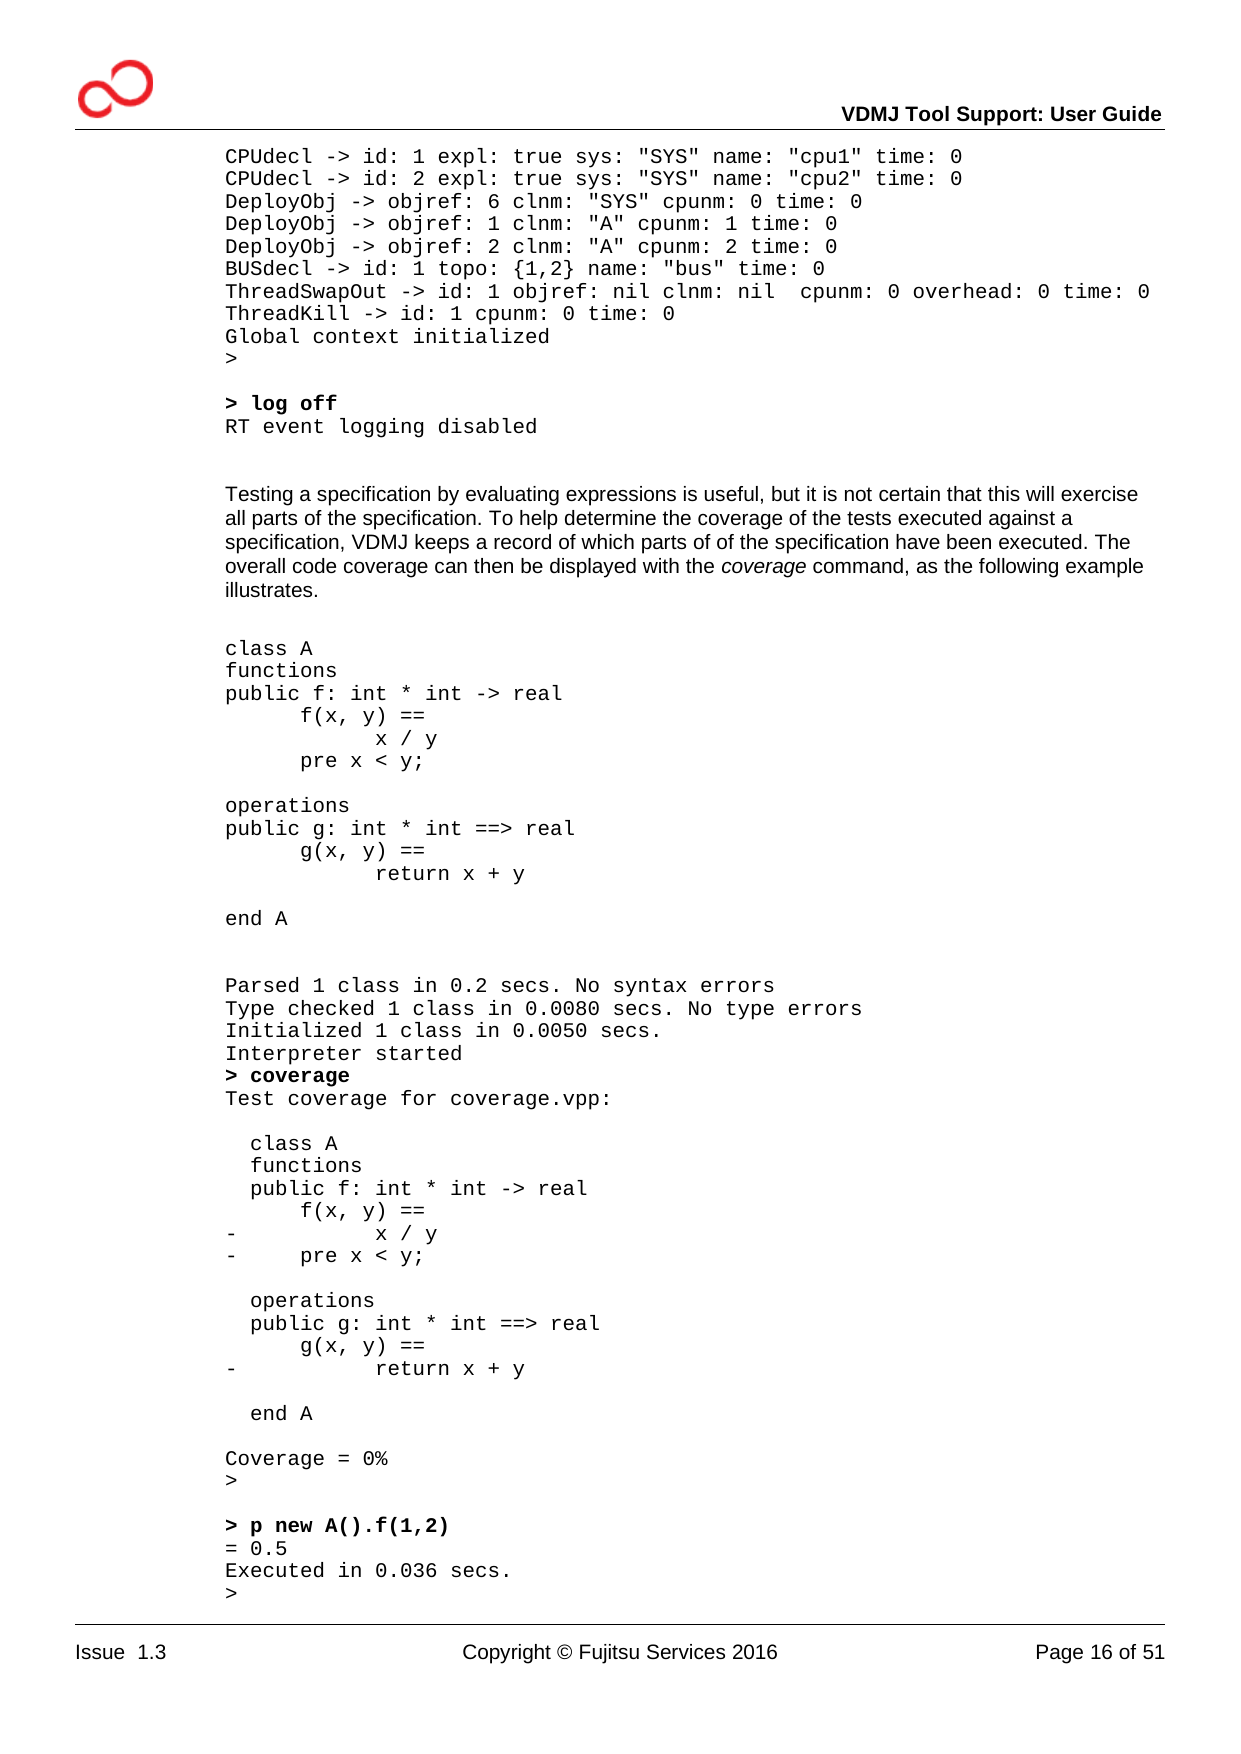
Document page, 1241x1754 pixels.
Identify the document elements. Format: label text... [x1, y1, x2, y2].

text - pre x < y; [225, 1245, 1165, 1267]
text end A [225, 907, 1165, 930]
text operations [225, 1290, 1165, 1312]
text > [225, 1470, 1165, 1492]
text f(x, y) == [225, 705, 1165, 727]
text Type checked 1 class in 0.0080 secs. No type errors [225, 997, 1165, 1020]
text Test coverage for coverage.vpp: [225, 1087, 1165, 1110]
text return x + y [225, 862, 1165, 885]
text ThreadKill -> id: 1 cpunm: 0 time: 0 [225, 303, 1165, 325]
text end A [225, 1402, 1165, 1425]
text DeployObj -> objref: 2 clnm: "A" cpunm: 2 time: 0 [225, 235, 1165, 258]
text pre x < y; [225, 750, 1165, 772]
text BUSdecl -> id: 1 topo: {1,2} name: "bus" time: 0 [225, 258, 1165, 280]
text class A [225, 1132, 1165, 1155]
text RT event logging disabled [225, 415, 1165, 438]
text Executed in 0.036 secs. [225, 1560, 1165, 1582]
text > log off [225, 393, 1165, 415]
text > coverage [225, 1065, 1165, 1087]
text > [225, 348, 1165, 370]
text Interpreter started [225, 1042, 1165, 1065]
text f(x, y) == [225, 1200, 1165, 1222]
text Testing a specification by evaluating expressions is useful, but it is not certain that this will exercise all parts of the specification. To help determine the coverage of the tests executed against a specification, VDMJ keeps a record of which parts of of the specification have been executed. The overall code coverage can then be displayed with the coverage command, as the following example illustrates. [225, 483, 1165, 602]
text public f: int * int -> real [225, 682, 1165, 705]
text operations [225, 795, 1165, 817]
text - return x + y [225, 1357, 1165, 1380]
text public g: int * int ==> real [225, 1312, 1165, 1335]
text functions [225, 660, 1165, 682]
text functions [225, 1155, 1165, 1177]
text Initialized 1 class in 0.0050 secs. [225, 1020, 1165, 1042]
text = 0.5 [225, 1537, 1165, 1560]
text DeployObj -> objref: 1 clnm: "A" cpunm: 1 time: 0 [225, 213, 1165, 235]
text Coverage = 0% [225, 1447, 1165, 1470]
text DeployObj -> objref: 6 clnm: "SYS" cpunm: 0 time: 0 [225, 190, 1165, 213]
text Parsed 1 class in 0.2 secs. No syntax errors [225, 975, 1165, 997]
text CPUdecl -> id: 2 expl: true sys: "SYS" name: "cpu2" time: 0 [225, 168, 1165, 190]
text public g: int * int ==> real [225, 817, 1165, 840]
text > [225, 1582, 1165, 1605]
text g(x, y) == [225, 840, 1165, 862]
text - x / y [225, 1222, 1165, 1245]
text > p new A().f(1,2) [225, 1515, 1165, 1537]
text public f: int * int -> real [225, 1177, 1165, 1200]
text g(x, y) == [225, 1335, 1165, 1357]
text Global context initialized [225, 325, 1165, 348]
picture [78, 52, 153, 128]
text x / y [225, 727, 1165, 750]
text class A [225, 637, 1165, 660]
text CPUdecl -> id: 1 expl: true sys: "SYS" name: "cpu1" time: 0 [225, 145, 1165, 168]
text ThreadSwapOut -> id: 1 objref: nil clnm: nil cpunm: 0 overhead: 0 time: 0 [225, 280, 1165, 303]
